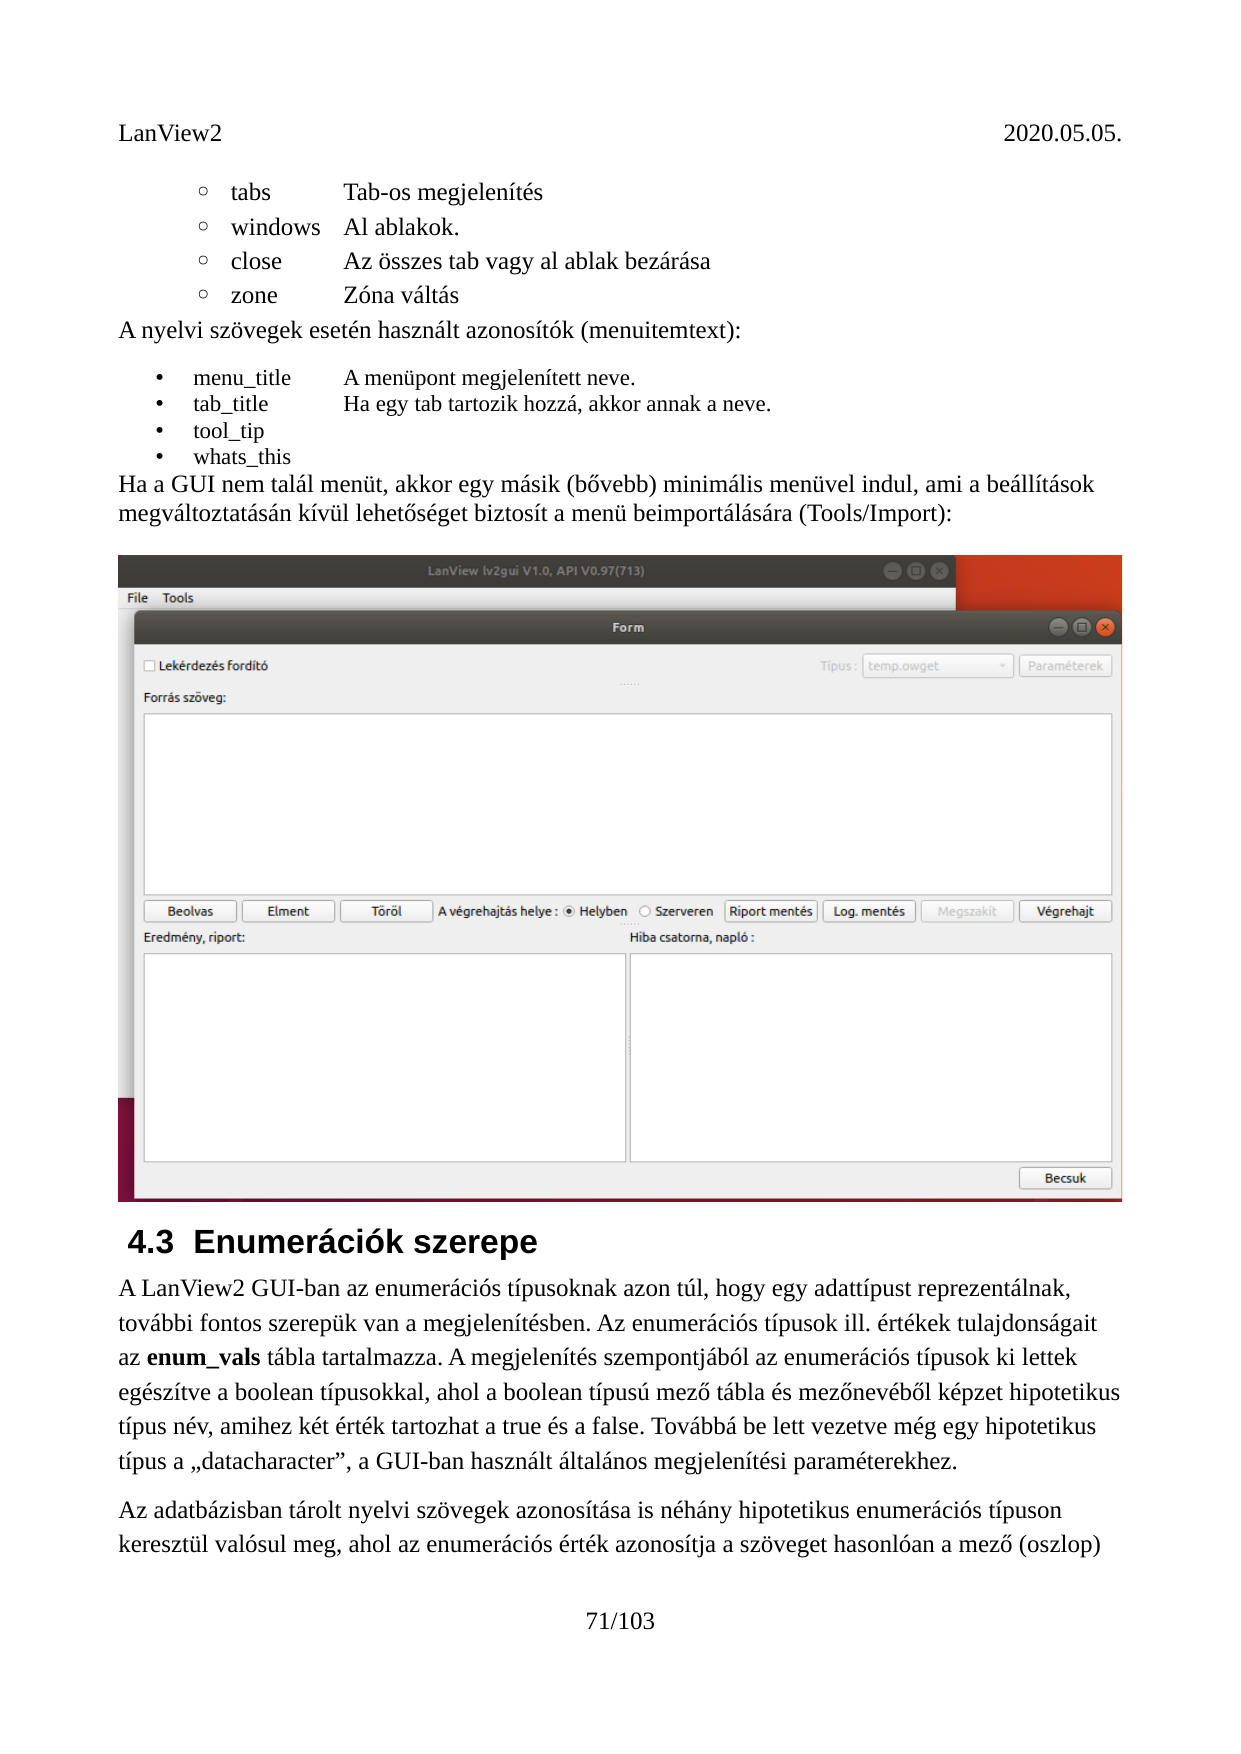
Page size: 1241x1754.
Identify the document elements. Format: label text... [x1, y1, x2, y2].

list tabs Tab-os megjelenítés [193, 177, 1122, 206]
list tab_title Ha egy tab tartozik hozzá, akkor annak a neve. [156, 390, 1122, 417]
text A LanView2 GUI-ban az enumerációs típusoknak azon túl, hogy egy adattípust reprezentálnak, további fontos szerepük van a megjelenítésben. Az enumerációs típusok ill. értékek tulajdonságait az enum_vals tábla tartalmazza. A megjelenítés szempontjából az enumerációs típusok ki lettek egészítve a boolean típusokkal, ahol a boolean típusú mező tábla és mezőnevéből képzet hipotetikus típus név, amihez két érték tartozhat a true és a false. Továbbá be lett vezetve még egy hipotetikus típus a „datacharacter”, a GUI-ban használt általános megjelenítési paraméterekhez. [118, 1273, 1122, 1474]
text Ha a GUI nem talál menüt, akkor egy másik (bővebb) minimális menüvel indul, ami a beállítások megváltoztatásán kívül lehetőséget biztosít a menü beimportálására (Tools/Import): [118, 469, 1122, 527]
list close Az összes tab vagy al ablak bezárása [193, 246, 1122, 275]
picture [118, 555, 1123, 1202]
text A nyelvi szövegek esetén használt azonosítók (menuitemtext): [118, 315, 1122, 344]
list menu_title A menüpont megjelenített neve. [156, 364, 1122, 390]
text Az adatbázisban tárolt nyelvi szövegek azonosítása is néhány hipotetikus enumerációs típuson keresztül valósul meg, ahol az enumerációs érték azonosítja a szöveget hasonlóan a mező (oszlop) [118, 1495, 1122, 1558]
list tool_tip [156, 417, 1122, 443]
subtitle Enumerációk szerepe [118, 1222, 1122, 1261]
list windows Al ablakok. [193, 212, 1122, 240]
list whats_this [156, 443, 1122, 469]
list zone Zóna váltás [193, 281, 1122, 309]
